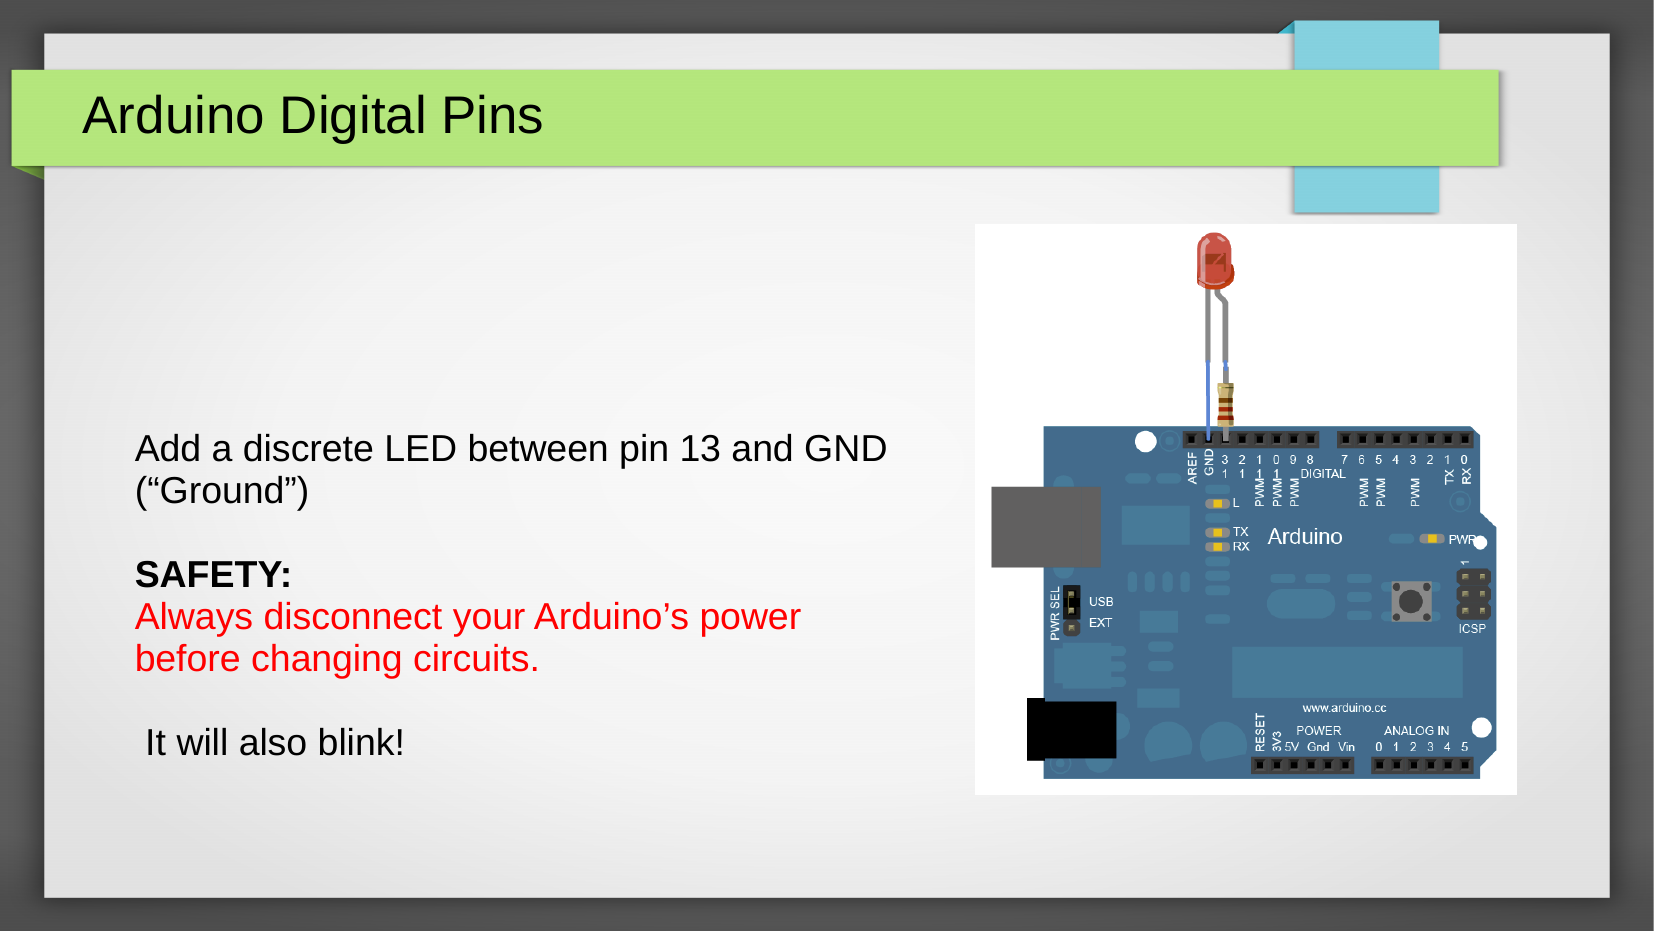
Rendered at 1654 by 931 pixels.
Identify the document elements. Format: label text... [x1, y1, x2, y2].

title Arduino Digital Pins [82, 70, 1264, 160]
text_box Add a discrete LED between pin 13 and GND (“Ground”) SAFETY: Always disconnect your Arduino’s power before changing circuits. It will also blink! [120, 420, 961, 767]
picture [0, 0, 1654, 931]
